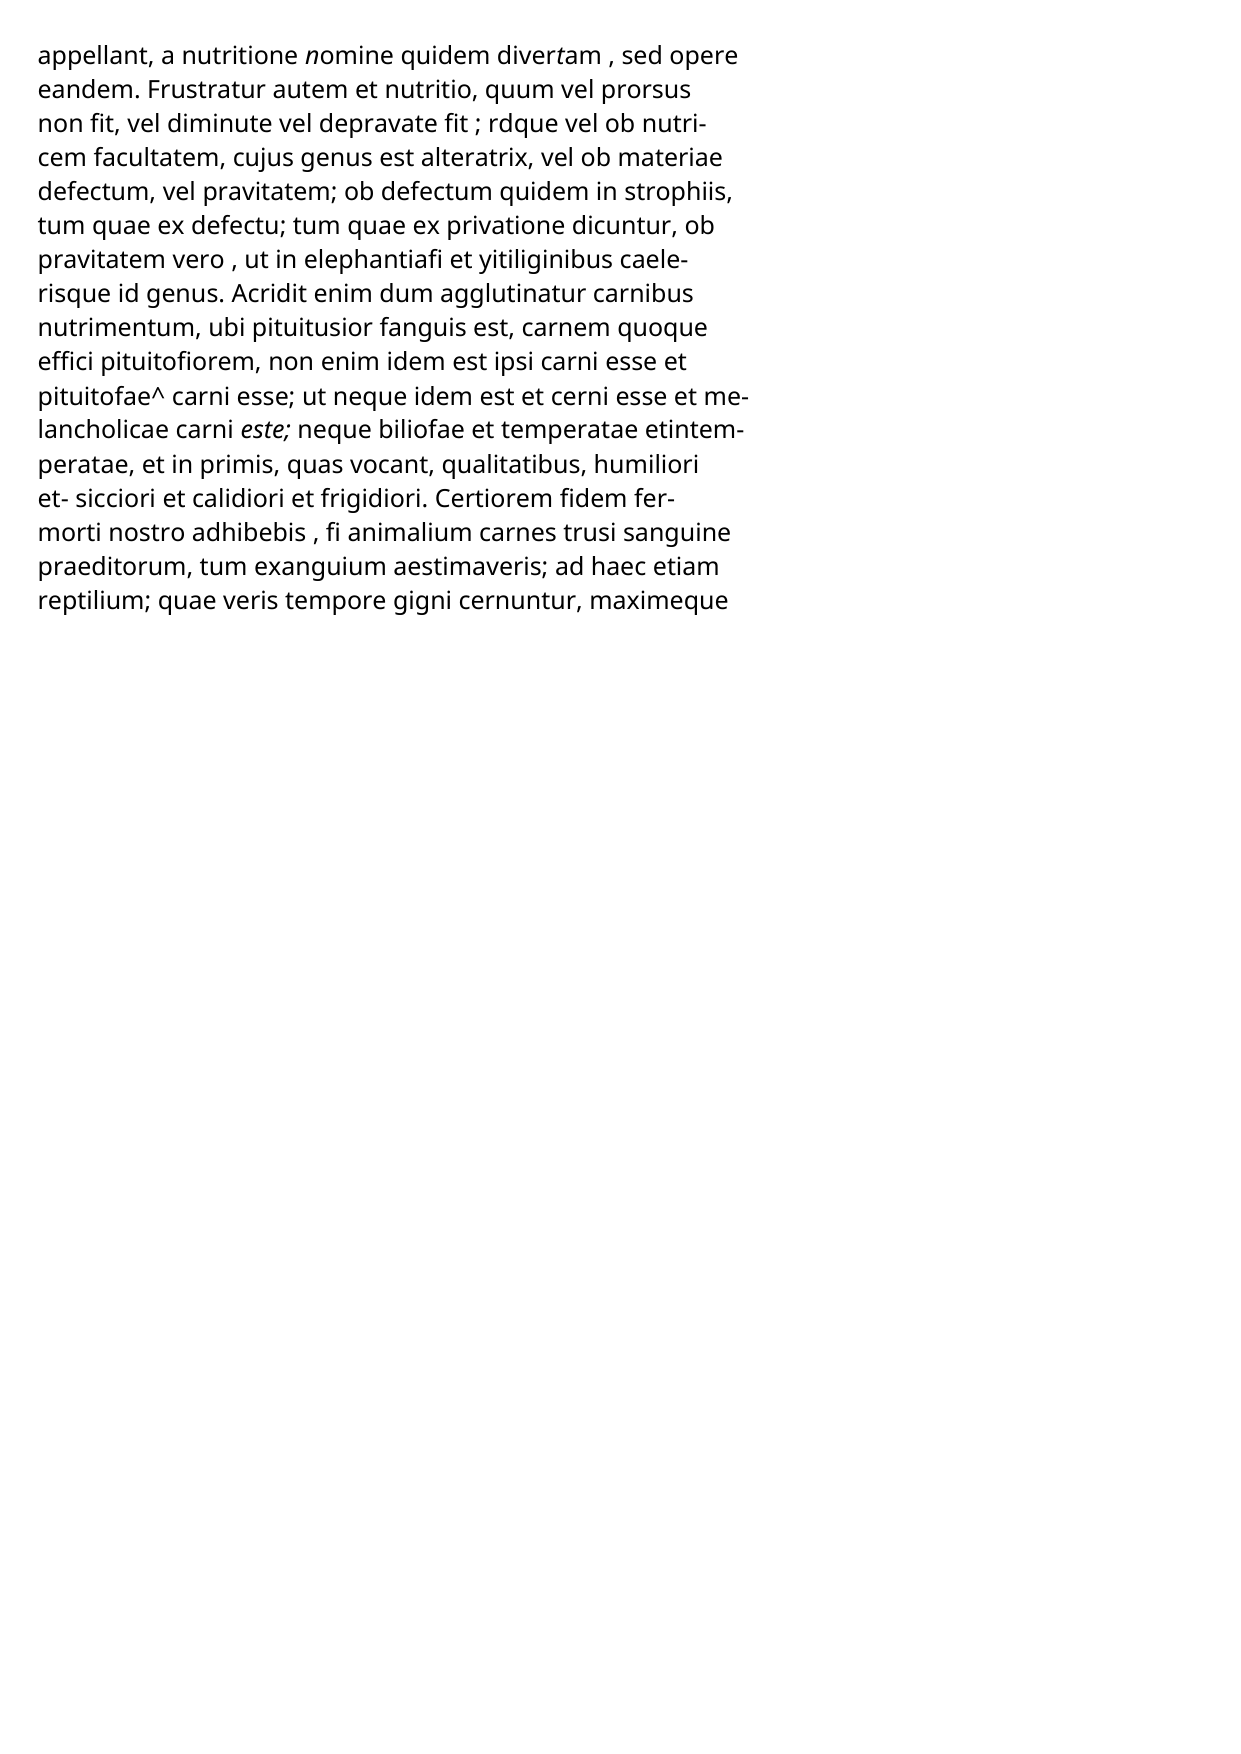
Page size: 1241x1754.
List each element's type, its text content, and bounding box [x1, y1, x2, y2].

text appellant, a nutritione nomine quidem divertam , sed opere eandem. Frustratur autem et nutritio, quum vel prorsus non fit, vel diminute vel depravate fit ; rdque vel ob nutri- cem facultatem, cujus genus est alteratrix, vel ob materiae defectum, vel pravitatem; ob defectum quidem in strophiis, tum quae ex defectu; tum quae ex privatione dicuntur, ob pravitatem vero , ut in elephantiafi et yitiliginibus caele- risque id genus. Acridit enim dum agglutinatur carnibus nutrimentum, ubi pituitusior fanguis est, carnem quoque effici pituitofiorem, non enim idem est ipsi carni esse et pituitofae^ carni esse; ut neque idem est et cerni esse et me- lancholicae carni este; neque biliofae et temperatae etintem- peratae, et in primis, quas vocant, qualitatibus, humiliori et- sicciori et calidiori et frigidiori. Certiorem fidem fer- morti nostro adhibebis , fi animalium carnes trusi sanguine praeditorum, tum exanguium aestimaveris; ad haec etiam reptilium; quae veris tempore gigni cernuntur, maximeque [37, 37, 1203, 617]
